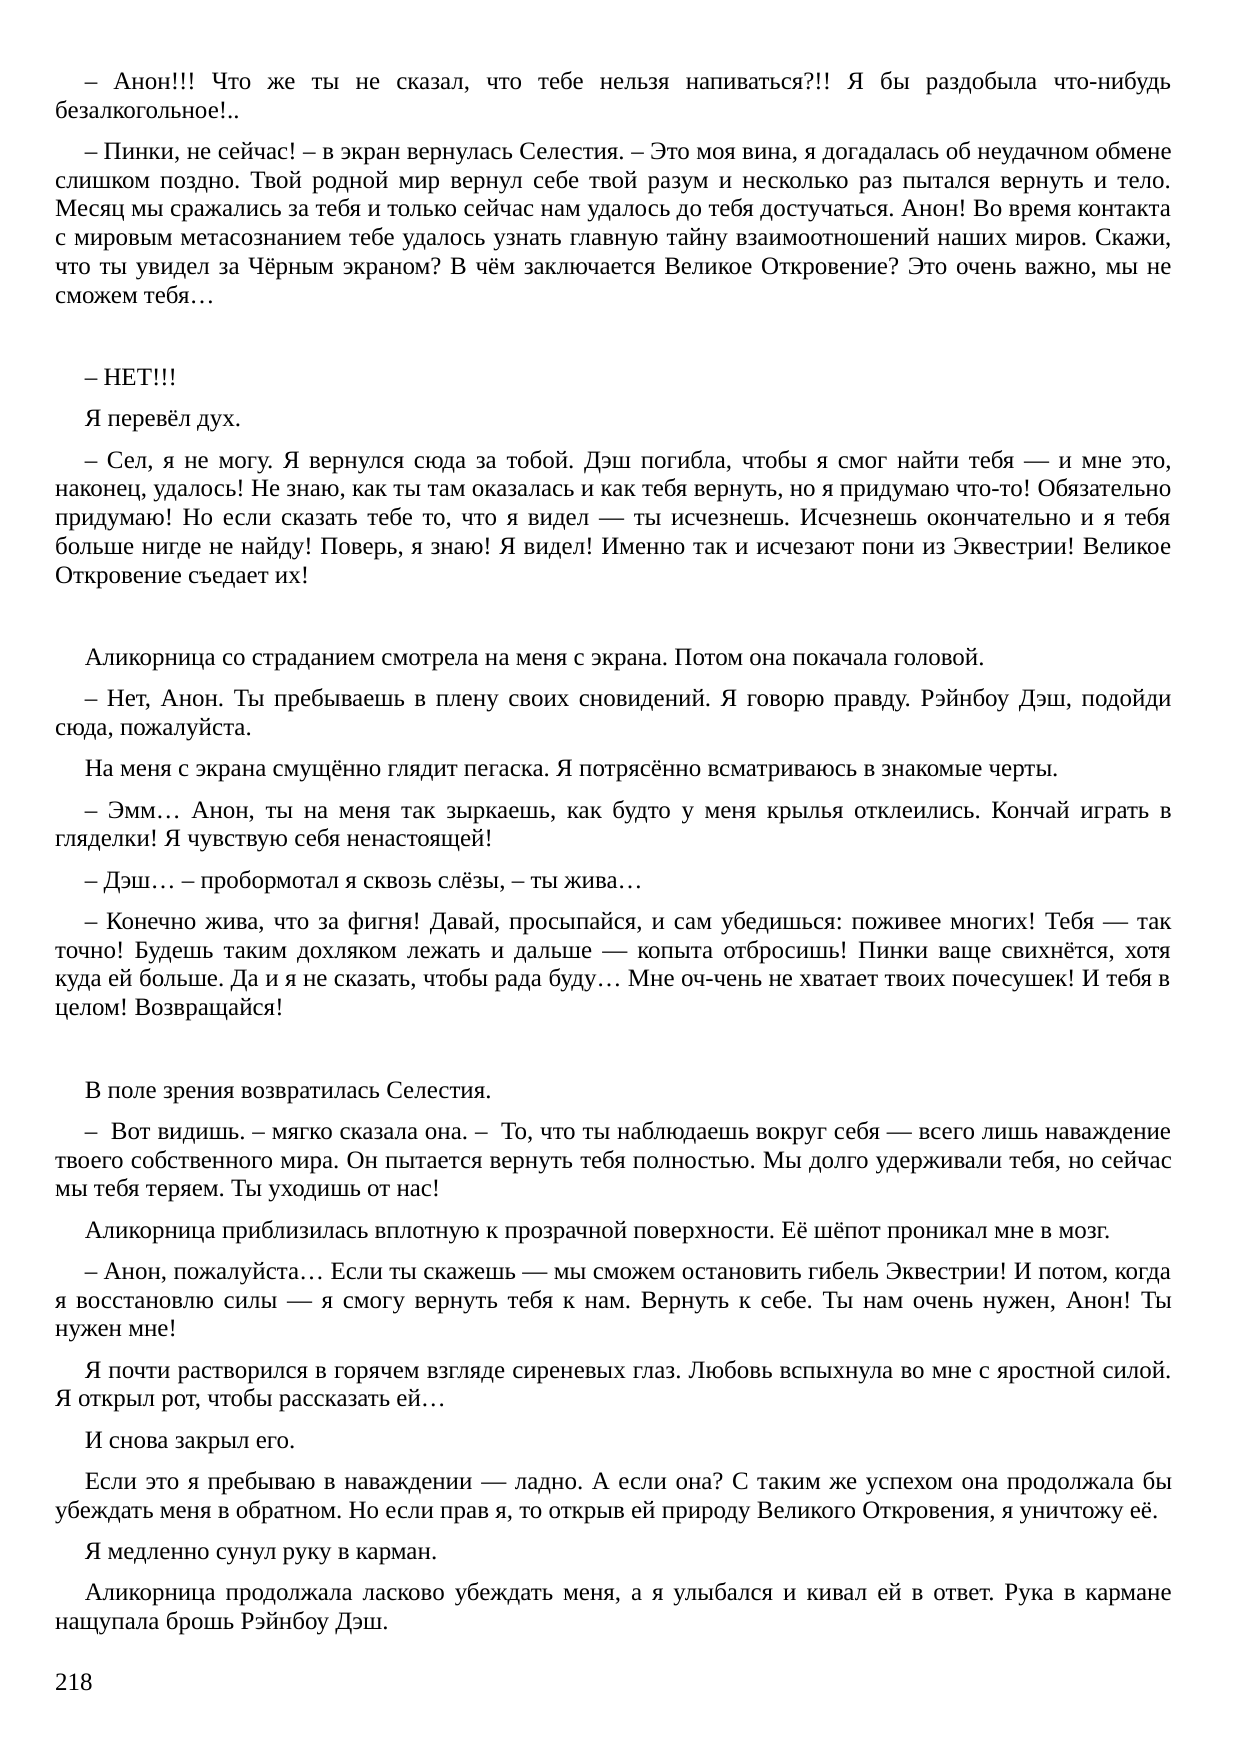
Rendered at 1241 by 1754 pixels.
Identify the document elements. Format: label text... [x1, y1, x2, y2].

text Аликорница со страданием смотрела на меня с экрана. Потом она покачала головой. [55, 642, 1173, 671]
text На меня с экрана смущённо глядит пегаска. Я потрясённо всматриваюсь в знакомые черты. [55, 753, 1173, 782]
text – Нет, Анон. Ты пребываешь в плену своих сновидений. Я говорю правду. Рэйнбоу Дэш, подойди сюда, пожалуйста. [55, 683, 1173, 741]
text – Анон!!! Что же ты не сказал, что тебе нельзя напиваться?!! Я бы раздобыла что-нибудь безалкогольное!.. [55, 66, 1173, 123]
text – Вот видишь. – мягко сказала она. – То, что ты наблюдаешь вокруг себя — всего лишь наваждение твоего собственного мира. Он пытается вернуть тебя полностью. Мы долго удерживали тебя, но сейчас мы тебя теряем. Ты уходишь от нас! [55, 1116, 1173, 1202]
text – Пинки, не сейчас! – в экран вернулась Селестия. – Это моя вина, я догадалась об неудачном обмене слишком поздно. Твой родной мир вернул себе твой разум и несколько раз пытался вернуть и тело. Месяц мы сражались за тебя и только сейчас нам удалось до тебя достучаться. Анон! Во время контакта с мировым метасознанием тебе удалось узнать главную тайну взаимоотношений наших миров. Скажи, что ты увидел за Чёрным экраном? В чём заключается Великое Откровение? Это очень важно, мы не сможем тебя… [55, 136, 1173, 308]
text И снова закрыл его. [55, 1425, 1173, 1453]
text – Конечно жива, что за фигня! Давай, просыпайся, и сам убедишься: поживее многих! Тебя — так точно! Будешь таким дохляком лежать и дальше — копыта отбросишь! Пинки ваще свихнётся, хотя куда ей больше. Да и я не сказать, чтобы рада буду… Мне оч-чень не хватает твоих почесушек! И тебя в целом! Возвращайся! [55, 906, 1173, 1021]
text – Дэш… – пробормотал я сквозь слёзы, – ты жива… [55, 865, 1173, 893]
text Я почти растворился в горячем взгляде сиреневых глаз. Любовь вспыхнула во мне с яростной силой. Я открыл рот, чтобы рассказать ей… [55, 1355, 1173, 1412]
text Я медленно сунул руку в карман. [55, 1536, 1173, 1565]
text – Анон, пожалуйста… Если ты скажешь — мы сможем остановить гибель Эквестрии! И потом, когда я восстановлю силы — я смогу вернуть тебя к нам. Вернуть к себе. Ты нам очень нужен, Анон! Ты нужен мне! [55, 1256, 1173, 1342]
text – Эмм… Анон, ты на меня так зыркаешь, как будто у меня крылья отклеились. Кончай играть в гляделки! Я чувствую себя ненастоящей! [55, 795, 1173, 852]
text Аликорница приблизилась вплотную к прозрачной поверхности. Её шёпот проникал мне в мозг. [55, 1215, 1173, 1243]
text – НЕТ!!! [55, 362, 1173, 391]
text Если это я пребываю в наваждении — ладно. А если она? С таким же успехом она продолжала бы убеждать меня в обратном. Но если прав я, то открыв ей природу Великого Откровения, я уничтожу её. [55, 1466, 1173, 1523]
text – Сел, я не могу. Я вернулся сюда за тобой. Дэш погибла, чтобы я смог найти тебя — и мне это, наконец, удалось! Не знаю, как ты там оказалась и как тебя вернуть, но я придумаю что-то! Обязательно придумаю! Но если сказать тебе то, что я видел — ты исчезнешь. Исчезнешь окончательно и я тебя больше нигде не найду! Поверь, я знаю! Я видел! Именно так и исчезают пони из Эквестрии! Великое Откровение съедает их! [55, 445, 1173, 588]
text В поле зрения возвратилась Селестия. [55, 1075, 1173, 1103]
text Аликорница продолжала ласково убеждать меня, а я улыбался и кивал ей в ответ. Рука в кармане нащупала брошь Рэйнбоу Дэш. [55, 1577, 1173, 1635]
text Я перевёл дух. [55, 403, 1173, 432]
